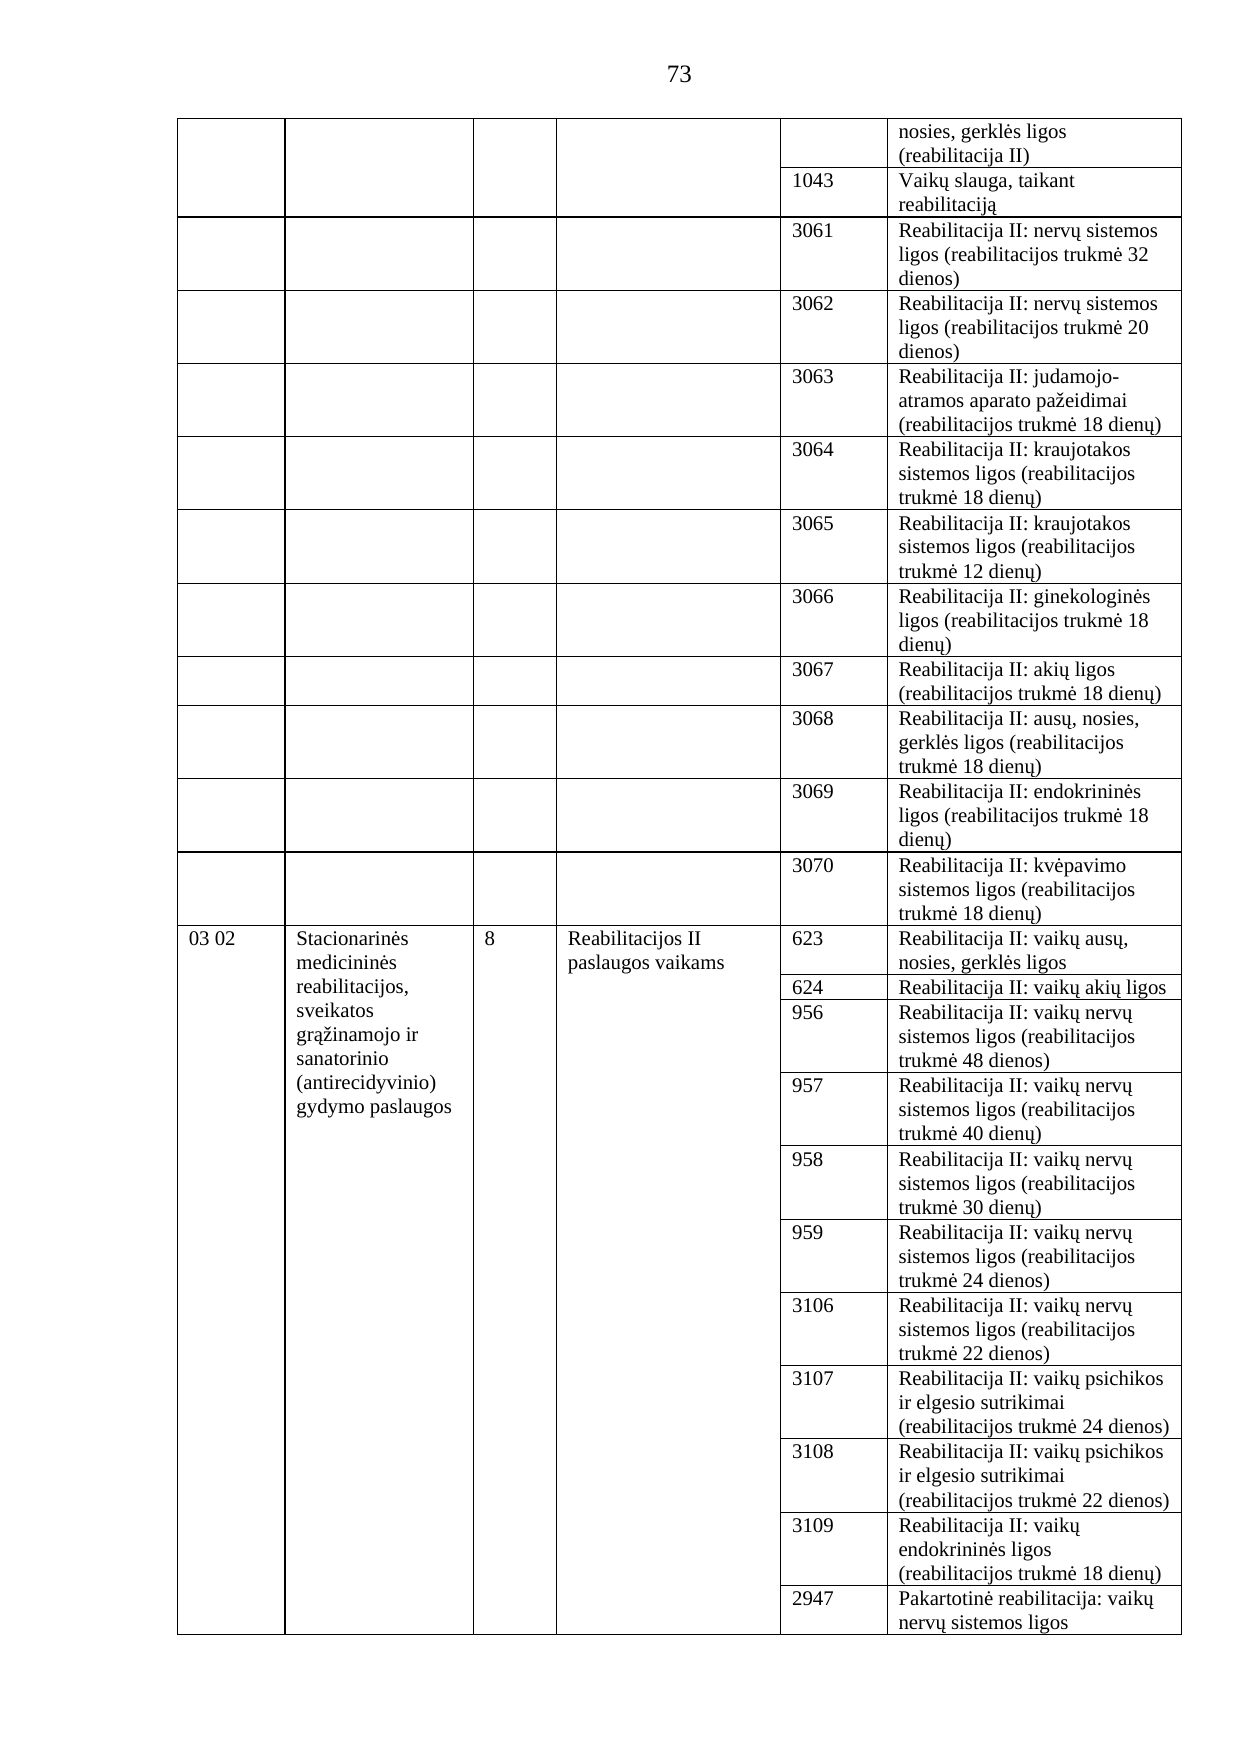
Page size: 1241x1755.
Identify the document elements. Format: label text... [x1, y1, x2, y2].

table_cell [286, 119, 473, 216]
table_cell [178, 853, 284, 925]
table_cell Reabilitacija II: ginekologinės ligos (reabilitacijos trukmė 18 dienų) [888, 584, 1181, 656]
table_cell [178, 364, 284, 436]
table_cell Reabilitacija II: kvėpavimo sistemos ligos (reabilitacijos trukmė 18 dienų) [888, 853, 1181, 925]
table_cell 3061 [781, 218, 887, 290]
table_cell 8 [474, 926, 556, 1634]
table_cell Reabilitacija II: vaikų ausų, nosies, gerklės ligos [888, 926, 1181, 974]
table_cell Reabilitacija II: akių ligos (reabilitacijos trukmė 18 dienų) [888, 657, 1181, 705]
table_cell [557, 119, 780, 216]
table_cell [178, 291, 284, 363]
table_cell [286, 657, 473, 705]
table_cell [178, 119, 284, 216]
table_cell 957 [781, 1073, 887, 1145]
table_cell Stacionarinės medicininės reabilitacijos, sveikatos grąžinamojo ir sanatorinio (antirecidyvinio) gydymo paslaugos [286, 926, 473, 1634]
table_cell Reabilitacija II: vaikų psichikos ir elgesio sutrikimai (reabilitacijos trukmė 24 dienos) [888, 1366, 1181, 1438]
table_cell [286, 291, 473, 363]
table_cell [557, 706, 780, 778]
table_cell [474, 119, 556, 216]
table_cell nosies, gerklės ligos (reabilitacija II) [888, 119, 1181, 167]
table_cell [557, 364, 780, 436]
table_cell Reabilitacija II: vaikų nervų sistemos ligos (reabilitacijos trukmė 22 dienos) [888, 1293, 1181, 1365]
table_cell 1043 [781, 168, 887, 216]
table_cell Reabilitacija II: vaikų nervų sistemos ligos (reabilitacijos trukmė 40 dienų) [888, 1073, 1181, 1145]
table_cell [557, 291, 780, 363]
table_cell [474, 364, 556, 436]
table_cell [474, 584, 556, 656]
table_cell [286, 584, 473, 656]
table_cell [474, 510, 556, 583]
table_cell [286, 779, 473, 851]
table_cell 3063 [781, 364, 887, 436]
table_cell [557, 584, 780, 656]
table_cell Reabilitacija II: vaikų nervų sistemos ligos (reabilitacijos trukmė 30 dienų) [888, 1146, 1181, 1219]
table_cell [178, 218, 284, 290]
table_cell 3067 [781, 657, 887, 705]
table_cell [178, 510, 284, 583]
table_cell 3106 [781, 1293, 887, 1365]
table_cell 03 02 [178, 926, 284, 1634]
table_cell 3065 [781, 510, 887, 583]
table_cell [474, 291, 556, 363]
table_cell [474, 218, 556, 290]
table_cell 2947 [781, 1586, 887, 1634]
table_cell [286, 706, 473, 778]
table_cell [178, 657, 284, 705]
table_cell Pakartotinė reabilitacija: vaikų nervų sistemos ligos [888, 1586, 1181, 1634]
table_cell [286, 510, 473, 583]
table_cell 3066 [781, 584, 887, 656]
table_cell 3068 [781, 706, 887, 778]
table_cell [474, 657, 556, 705]
table_cell Reabilitacijos II paslaugos vaikams [557, 926, 780, 1634]
table_cell [286, 364, 473, 436]
table_cell Reabilitacija II: vaikų endokrininės ligos (reabilitacijos trukmė 18 dienų) [888, 1513, 1181, 1585]
table_cell [557, 510, 780, 583]
table_cell 3107 [781, 1366, 887, 1438]
table_cell [286, 218, 473, 290]
table_cell 3064 [781, 437, 887, 509]
table_cell [781, 119, 887, 167]
table_cell 3108 [781, 1439, 887, 1512]
table_cell [178, 584, 284, 656]
table_cell 3109 [781, 1513, 887, 1585]
table_cell [286, 437, 473, 509]
table_cell [178, 437, 284, 509]
table_cell 3070 [781, 853, 887, 925]
table_cell [474, 779, 556, 851]
table_cell Reabilitacija II: vaikų psichikos ir elgesio sutrikimai (reabilitacijos trukmė 22 dienos) [888, 1439, 1181, 1512]
table_cell [474, 706, 556, 778]
table_cell Reabilitacija II: kraujotakos sistemos ligos (reabilitacijos trukmė 12 dienų) [888, 510, 1181, 583]
table_cell [557, 218, 780, 290]
table_cell [178, 779, 284, 851]
table_cell 956 [781, 1000, 887, 1072]
table_cell Reabilitacija II: nervų sistemos ligos (reabilitacijos trukmė 32 dienos) [888, 218, 1181, 290]
table_cell Reabilitacija II: vaikų nervų sistemos ligos (reabilitacijos trukmė 48 dienos) [888, 1000, 1181, 1072]
table_cell 3069 [781, 779, 887, 851]
table_cell 624 [781, 975, 887, 999]
table_cell Reabilitacija II: endokrininės ligos (reabilitacijos trukmė 18 dienų) [888, 779, 1181, 851]
table_cell [474, 853, 556, 925]
table_cell Reabilitacija II: vaikų akių ligos [888, 975, 1181, 999]
table_cell [557, 853, 780, 925]
table_cell 623 [781, 926, 887, 974]
table_cell Reabilitacija II: judamojo-atramos aparato pažeidimai (reabilitacijos trukmė 18 dienų) [888, 364, 1181, 436]
table_cell [178, 706, 284, 778]
table_cell [474, 437, 556, 509]
table_cell [557, 437, 780, 509]
table_cell [557, 657, 780, 705]
table_cell 958 [781, 1146, 887, 1219]
table_cell 3062 [781, 291, 887, 363]
table_cell [286, 853, 473, 925]
table_cell Reabilitacija II: nervų sistemos ligos (reabilitacijos trukmė 20 dienos) [888, 291, 1181, 363]
table_cell Reabilitacija II: ausų, nosies, gerklės ligos (reabilitacijos trukmė 18 dienų) [888, 706, 1181, 778]
table_cell Reabilitacija II: vaikų nervų sistemos ligos (reabilitacijos trukmė 24 dienos) [888, 1220, 1181, 1292]
table_cell Reabilitacija II: kraujotakos sistemos ligos (reabilitacijos trukmė 18 dienų) [888, 437, 1181, 509]
table_cell 959 [781, 1220, 887, 1292]
table_cell [557, 779, 780, 851]
table_cell Vaikų slauga, taikant reabilitaciją [888, 168, 1181, 216]
